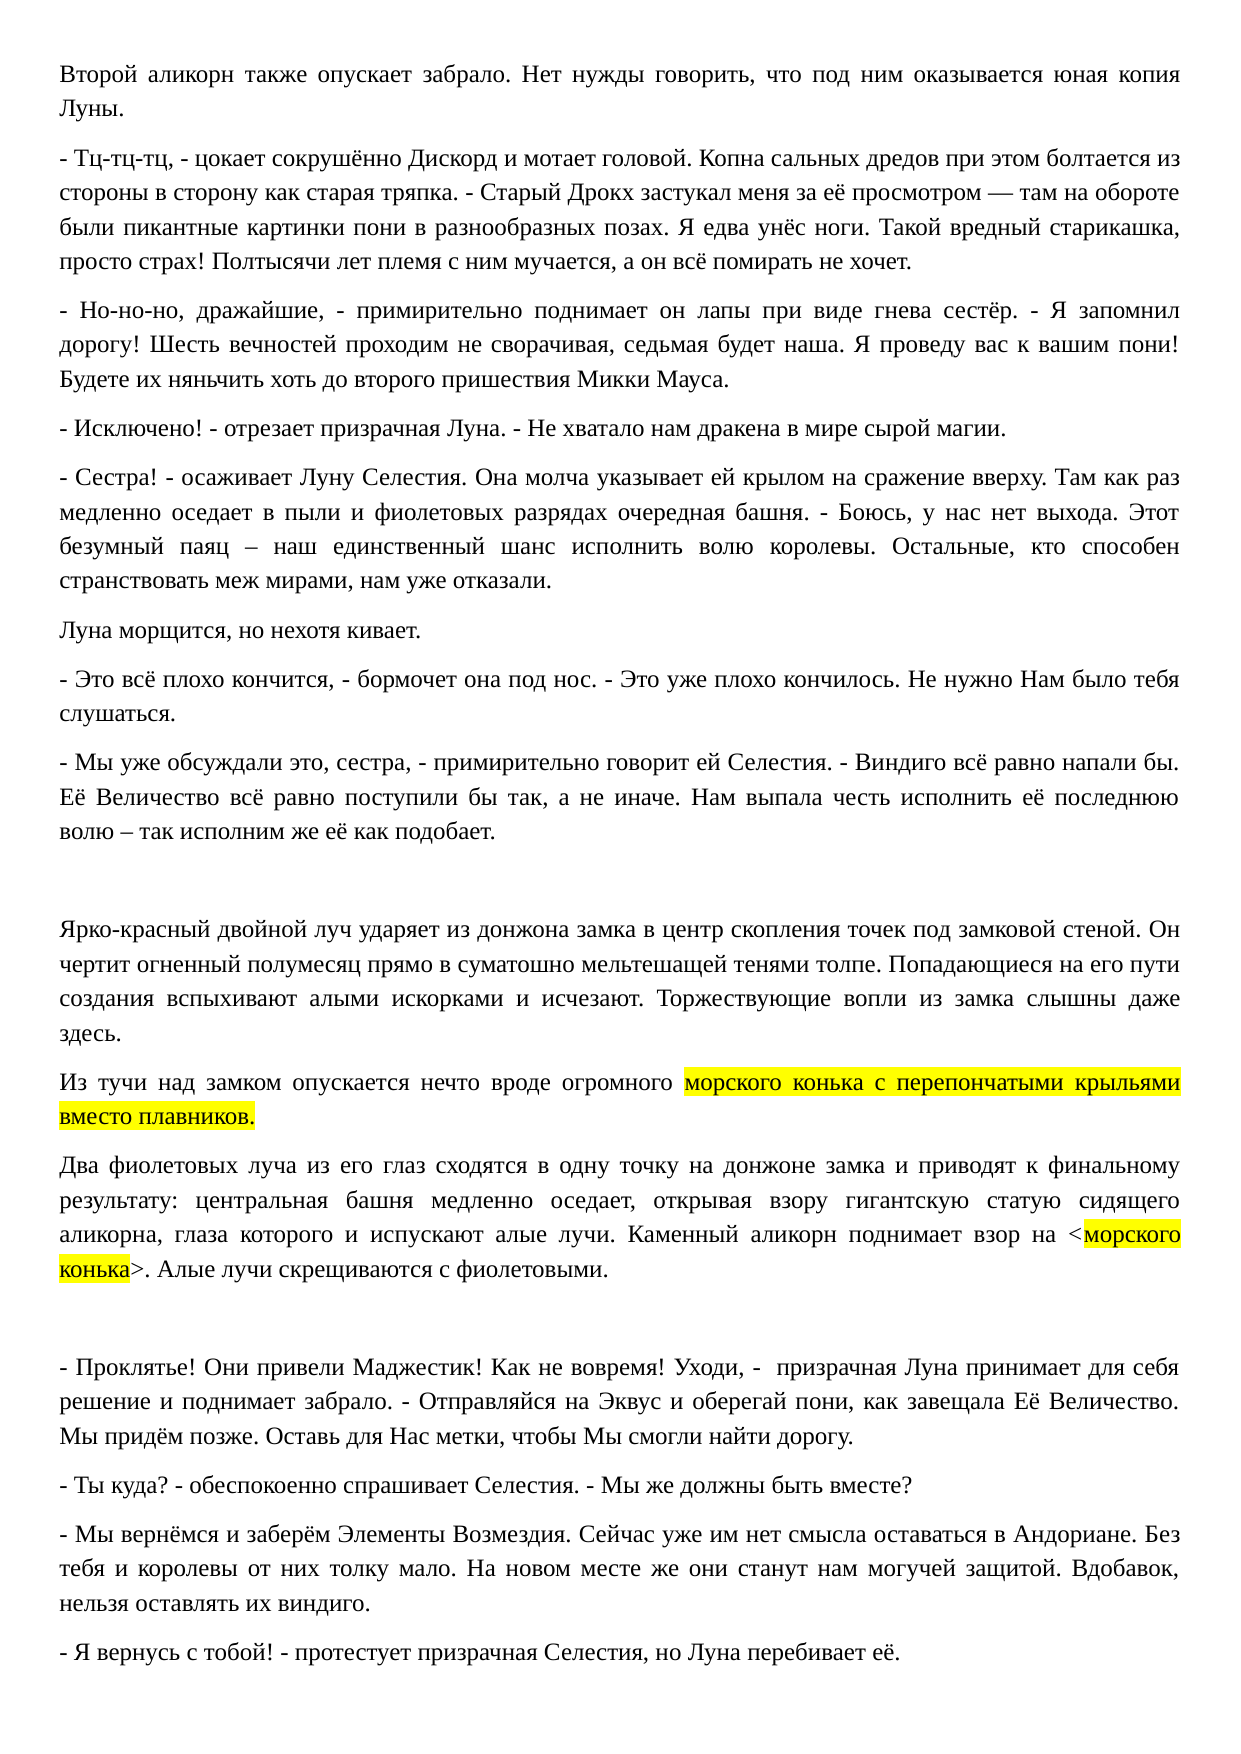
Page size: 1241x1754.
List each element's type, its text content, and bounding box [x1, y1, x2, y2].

text - Ты куда? - обеспокоенно спрашивает Селестия. - Мы же должны быть вместе? [59, 1470, 1181, 1499]
text - Я вернусь с тобой! - протестует призрачная Селестия, но Луна перебивает её. [59, 1637, 1181, 1666]
text - Сестра! - осаживает Луну Селестия. Она молча указывает ей крылом на сражение вверху. Там как раз медленно оседает в пыли и фиолетовых разрядах очередная башня. - Боюсь, у нас нет выхода. Этот безумный паяц – наш единственный шанс исполнить волю королевы. Остальные, кто способен странствовать меж мирами, нам уже отказали. [59, 462, 1181, 594]
text - Исключено! - отрезает призрачная Луна. - Не хватало нам дракена в мире сырой магии. [59, 413, 1181, 442]
text Второй аликорн также опускает забрало. Нет нужды говорить, что под ним оказывается юная копия Луны. [59, 59, 1181, 122]
text - Но-но-но, дражайшие, - примирительно поднимает он лапы при виде гнева сестёр. - Я запомнил дорогу! Шесть вечностей проходим не сворачивая, седьмая будет наша. Я проведу вас к вашим пони! Будете их няньчить хоть до второго пришествия Микки Мауса. [59, 295, 1181, 393]
text Луна морщится, но нехотя кивает. [59, 615, 1181, 643]
text Два фиолетовых луча из его глаз сходятся в одну точку на донжоне замка и приводят к финальному результату: центральная башня медленно оседает, открывая взору гигантскую статую сидящего аликорна, глаза которого и испускают алые лучи. Каменный аликорн поднимает взор на <морского конька>. Алые лучи скрещиваются с фиолетовыми. [59, 1150, 1181, 1283]
text - Проклятье! Они привели Маджестик! Как не вовремя! Уходи, - призрачная Луна принимает для себя решение и поднимает забрало. - Отправляйся на Эквус и оберегай пони, как завещала Её Величество. Мы придём позже. Оставь для Нас метки, чтобы Мы смогли найти дорогу. [59, 1352, 1181, 1450]
text Из тучи над замком опускается нечто вроде огромного морского конька с перепончатыми крыльями вместо плавников. [59, 1067, 1181, 1130]
text - Мы уже обсуждали это, сестра, - примирительно говорит ей Селестия. - Виндиго всё равно напали бы. Её Величество всё равно поступили бы так, а не иначе. Нам выпала честь исполнить её последнюю волю – так исполним же её как подобает. [59, 747, 1181, 845]
text Ярко-красный двойной луч ударяет из донжона замка в центр скопления точек под замковой стеной. Он чертит огненный полумесяц прямо в суматошно мельтешащей тенями толпе. Попадающиеся на его пути создания вспыхивают алыми искорками и исчезают. Торжествующие вопли из замка слышны даже здесь. [59, 914, 1181, 1047]
text - Это всё плохо кончится, - бормочет она под нос. - Это уже плохо кончилось. Не нужно Нам было тебя слушаться. [59, 664, 1181, 727]
text - Тц-тц-тц, - цокает сокрушённо Дискорд и мотает головой. Копна сальных дредов при этом болтается из стороны в сторону как старая тряпка. - Старый Дрокх застукал меня за её просмотром — там на обороте были пикантные картинки пони в разнообразных позах. Я едва унёс ноги. Такой вредный старикашка, просто страх! Полтысячи лет племя с ним мучается, а он всё помирать не хочет. [59, 143, 1181, 275]
text - Мы вернёмся и заберём Элементы Возмездия. Сейчас уже им нет смысла оставаться в Андориане. Без тебя и королевы от них толку мало. На новом месте же они станут нам могучей защитой. Вдобавок, нельзя оставлять их виндиго. [59, 1519, 1181, 1617]
